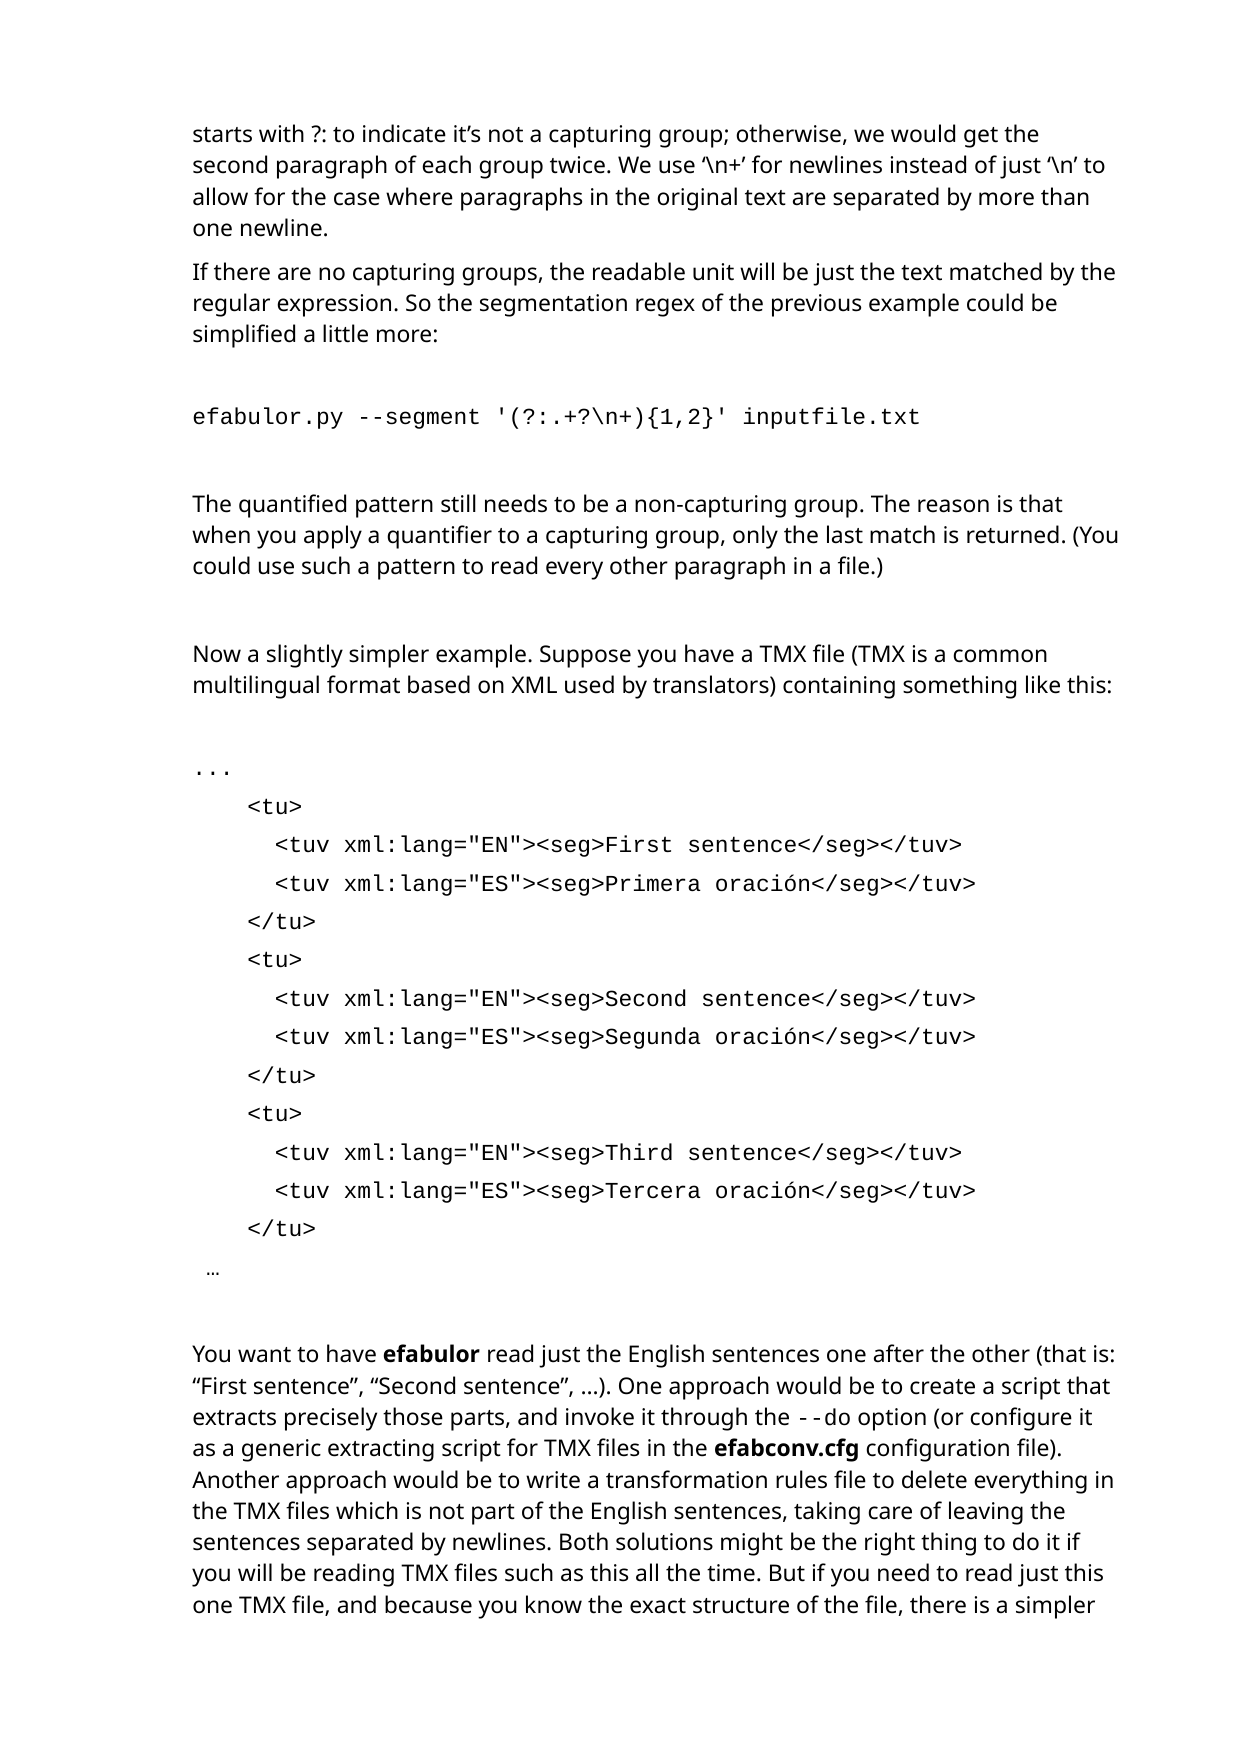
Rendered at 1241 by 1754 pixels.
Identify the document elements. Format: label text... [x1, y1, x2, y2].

text ... [192, 757, 1122, 782]
text starts with ?: to indicate it’s not a capturing group; otherwise, we would get the second paragraph of each group twice. We use ‘\n+’ for newlines instead of just ‘\n’ to allow for the case where paragraphs in the original text are separated by more than one newline. [192, 118, 1122, 243]
text </tu> [192, 910, 1122, 936]
text efabulor.py ‑‑segment '(?:.+?\n+){1,2}' inputfile.txt [192, 406, 1122, 432]
text </tu> [192, 1064, 1122, 1090]
text <tuv xml:lang="ES"><seg>Primera oración</seg></tuv> [192, 872, 1122, 898]
text The quantified pattern still needs to be a non‑capturing group. The reason is that when you apply a quantifier to a capturing group, only the last match is returned. (You could use such a pattern to read every other paragraph in a file.) [192, 488, 1122, 582]
text <tu> [192, 795, 1122, 821]
text <tuv xml:lang="EN"><seg>Third sentence</seg></tuv> [192, 1141, 1122, 1167]
text <tuv xml:lang="ES"><seg>Segunda oración</seg></tuv> [192, 1026, 1122, 1052]
text <tuv xml:lang="ES"><seg>Tercera oración</seg></tuv> [192, 1179, 1122, 1205]
text <tu> [192, 1102, 1122, 1128]
text Now a slightly simpler example. Suppose you have a TMX file (TMX is a common multilingual format based on XML used by translators) containing something like this: [192, 638, 1122, 700]
text <tuv xml:lang="EN"><seg>Second sentence</seg></tuv> [192, 987, 1122, 1013]
text You want to have efabulor read just the English sentences one after the other (that is: “First sentence”, “Second sentence”, …). One approach would be to create a script that extracts precisely those parts, and invoke it through the ‑‑do option (or configure it as a generic extracting script for TMX files in the efabconv.cfg configuration file). Another approach would be to write a transformation rules file to delete everything in the TMX files which is not part of the English sentences, taking care of leaving the sentences separated by newlines. Both solutions might be the right thing to do it if you will be reading TMX files such as this all the time. But if you need to read just this one TMX file, and because you know the exact structure of the file, there is a simpler [192, 1338, 1122, 1620]
text … [192, 1256, 1122, 1282]
text If there are no capturing groups, the readable unit will be just the text matched by the regular expression. So the segmentation regex of the previous example could be simplified a little more: [192, 256, 1122, 349]
text </tu> [192, 1218, 1122, 1244]
text <tuv xml:lang="EN"><seg>First sentence</seg></tuv> [192, 833, 1122, 859]
text <tu> [192, 949, 1122, 975]
